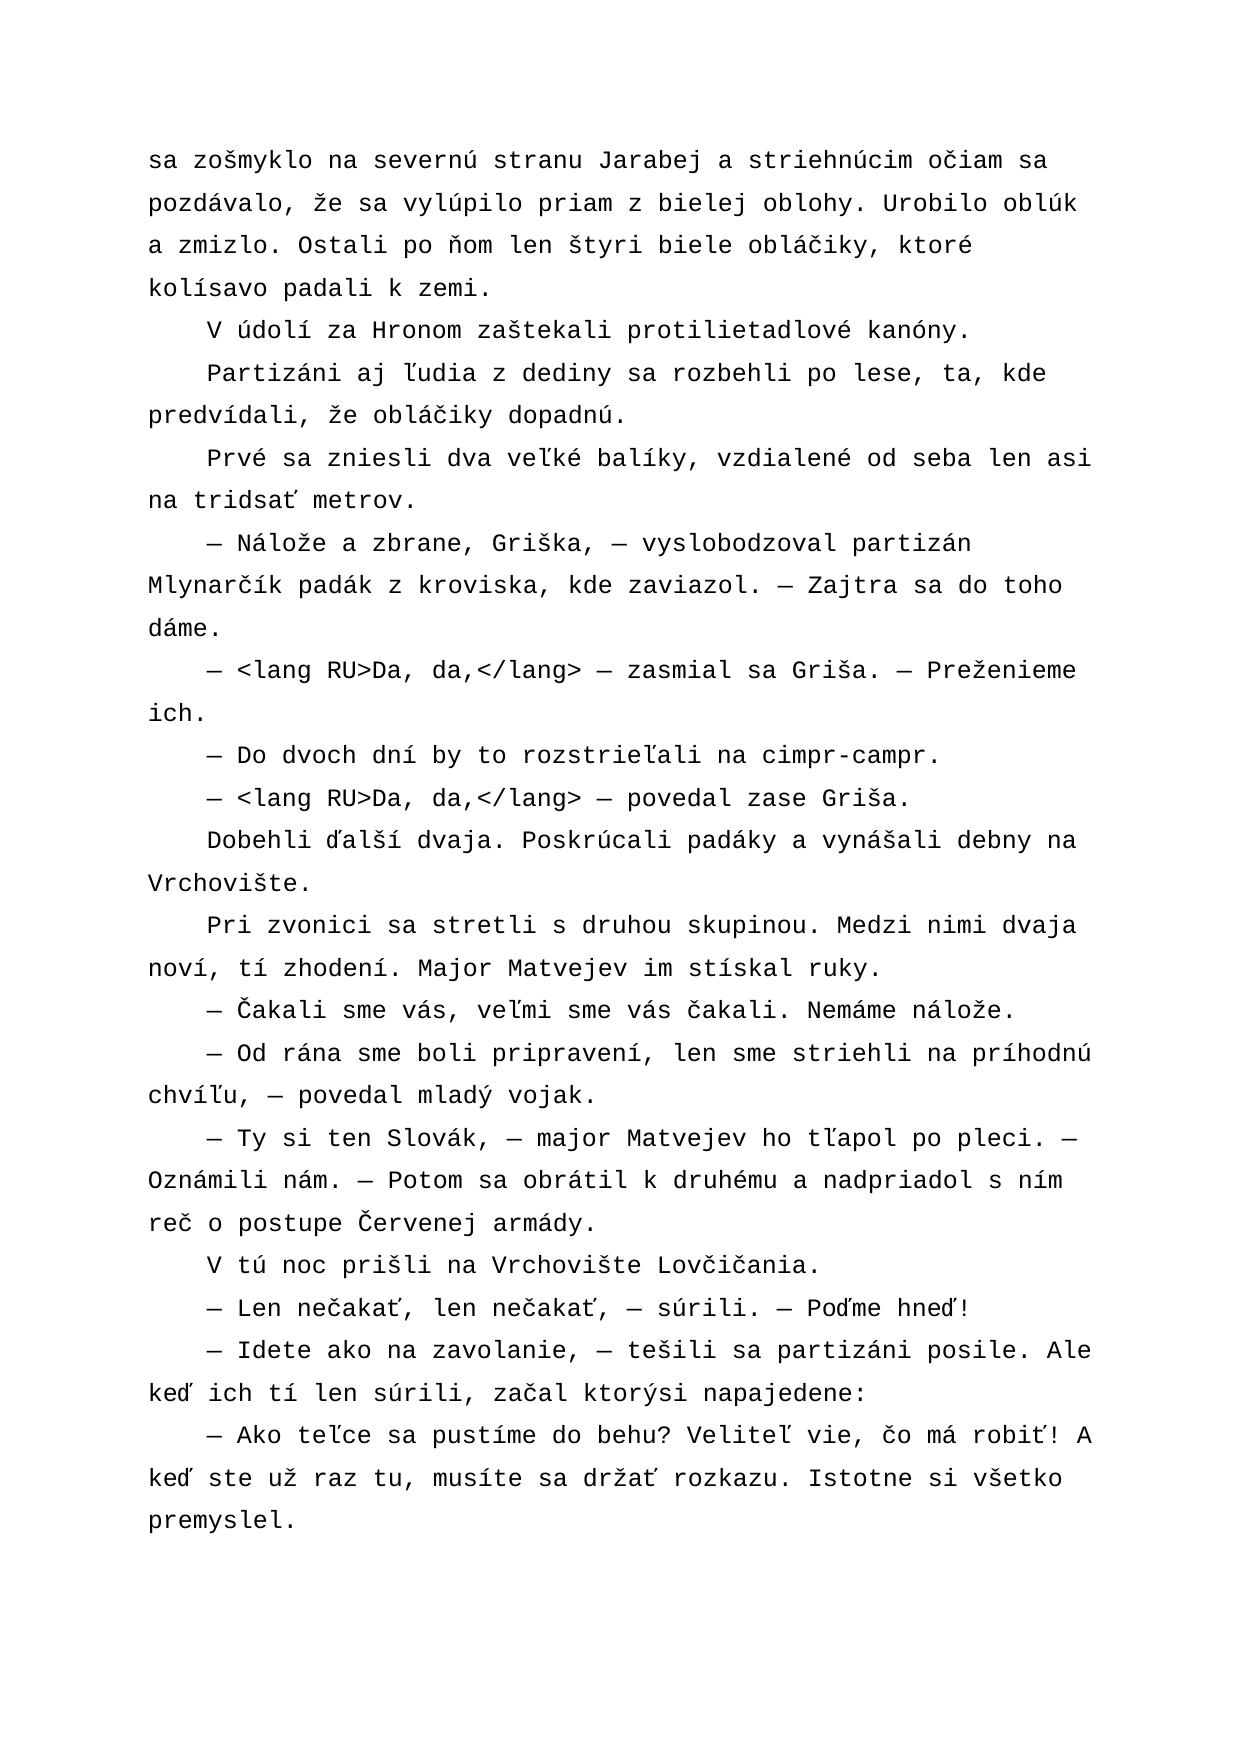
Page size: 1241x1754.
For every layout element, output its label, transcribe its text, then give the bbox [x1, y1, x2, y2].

text — Len nečakať, len nečakať, — súrili. — Poďme hneď! [148, 1295, 1093, 1323]
text V údolí za Hronom zaštekali protilietadlové kanóny. [148, 318, 1093, 346]
text Dobehli ďalší dvaja. Poskrúcali padáky a vynášali debny na Vrchovište. [148, 828, 1093, 898]
text — Od rána sme boli pripravení, len sme striehli na príhodnú chvíľu, — povedal mladý vojak. [148, 1040, 1093, 1111]
text V tú noc prišli na Vrchovište Lovčičania. [148, 1253, 1093, 1281]
text — Do dvoch dní by to rozstrieľali na cimpr-campr. [148, 743, 1093, 771]
text — Ako teľce sa pustíme do behu? Veliteľ vie, čo má robiť! A keď ste už raz tu, musíte sa držať rozkazu. Istotne si všetko premyslel. [148, 1423, 1093, 1536]
text — <lang RU>Da, da,</lang> — povedal zase Griša. [148, 785, 1093, 813]
text — Ty si ten Slovák, — major Matvejev ho tľapol po pleci. — Oznámili nám. — Potom sa obrátil k druhému a nadpriadol s ním reč o postupe Červenej armády. [148, 1125, 1093, 1238]
text — Čakali sme vás, veľmi sme vás čakali. Nemáme nálože. [148, 998, 1093, 1026]
text — Idete ako na zavolanie, — tešili sa partizáni posile. Ale keď ich tí len súrili, začal ktorýsi napajedene: [148, 1338, 1093, 1408]
text — Nálože a zbrane, Griška, — vyslobodzoval partizán Mlynarčík padák z kroviska, kde zaviazol. — Zajtra sa do toho dáme. [148, 530, 1093, 643]
text Partizáni aj ľudia z dediny sa rozbehli po lese, ta, kde predvídali, že obláčiky dopadnú. [148, 360, 1093, 431]
text — <lang RU>Da, da,</lang> — zasmial sa Griša. — Preženieme ich. [148, 658, 1093, 728]
text Pri zvonici sa stretli s druhou skupinou. Medzi nimi dvaja noví, tí zhodení. Major Matvejev im stískal ruky. [148, 913, 1093, 983]
text Prvé sa zniesli dva veľké balíky, vzdialené od seba len asi na tridsať metrov. [148, 445, 1093, 516]
text sa zošmyklo na severnú stranu Jarabej a striehnúcim očiam sa pozdávalo, že sa vylúpilo priam z bielej oblohy. Urobilo oblúk a zmizlo. Ostali po ňom len štyri biele obláčiky, ktoré kolísavo padali k zemi. [148, 148, 1093, 303]
